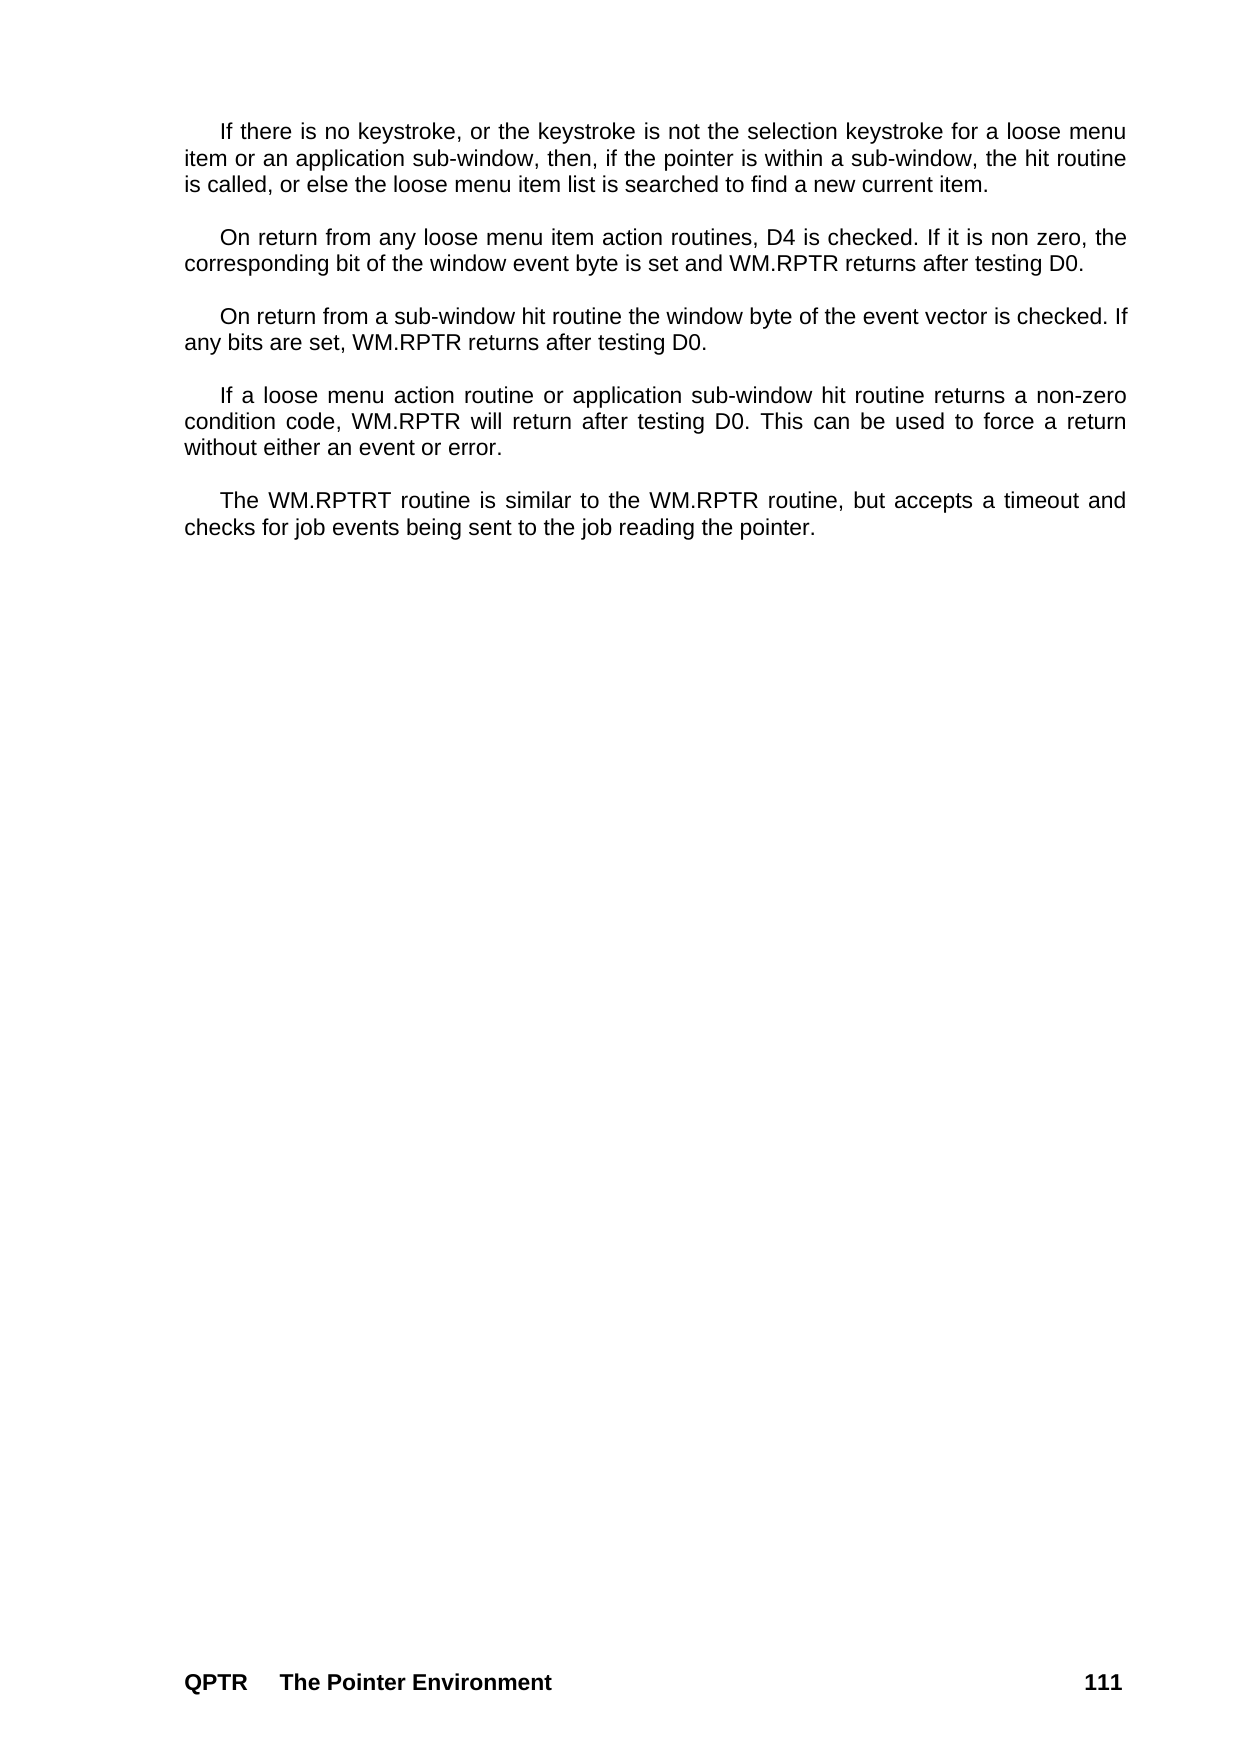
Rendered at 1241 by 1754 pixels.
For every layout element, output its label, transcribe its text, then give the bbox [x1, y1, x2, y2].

text The WM.RPTRT routine is similar to the WM.RPTR routine, but accepts a timeout and checks for job events being sent to the job reading the pointer. [184, 487, 1128, 540]
text If there is no keystroke, or the keystroke is not the selection keystroke for a loose menu item or an application sub-window, then, if the pointer is within a sub-window, the hit routine is called, or else the loose menu item list is searched to find a new current item. [184, 118, 1128, 197]
text On return from any loose menu item action routines, D4 is checked. If it is non zero, the corresponding bit of the window event byte is set and WM.RPTR returns after testing D0. [184, 223, 1128, 276]
text On return from a sub-window hit routine the window byte of the event vector is checked. If any bits are set, WM.RPTR returns after testing D0. [184, 303, 1128, 355]
text If a loose menu action routine or application sub-window hit routine returns a non-zero condition code, WM.RPTR will return after testing D0. This can be used to force a return without either an event or error. [184, 382, 1128, 461]
